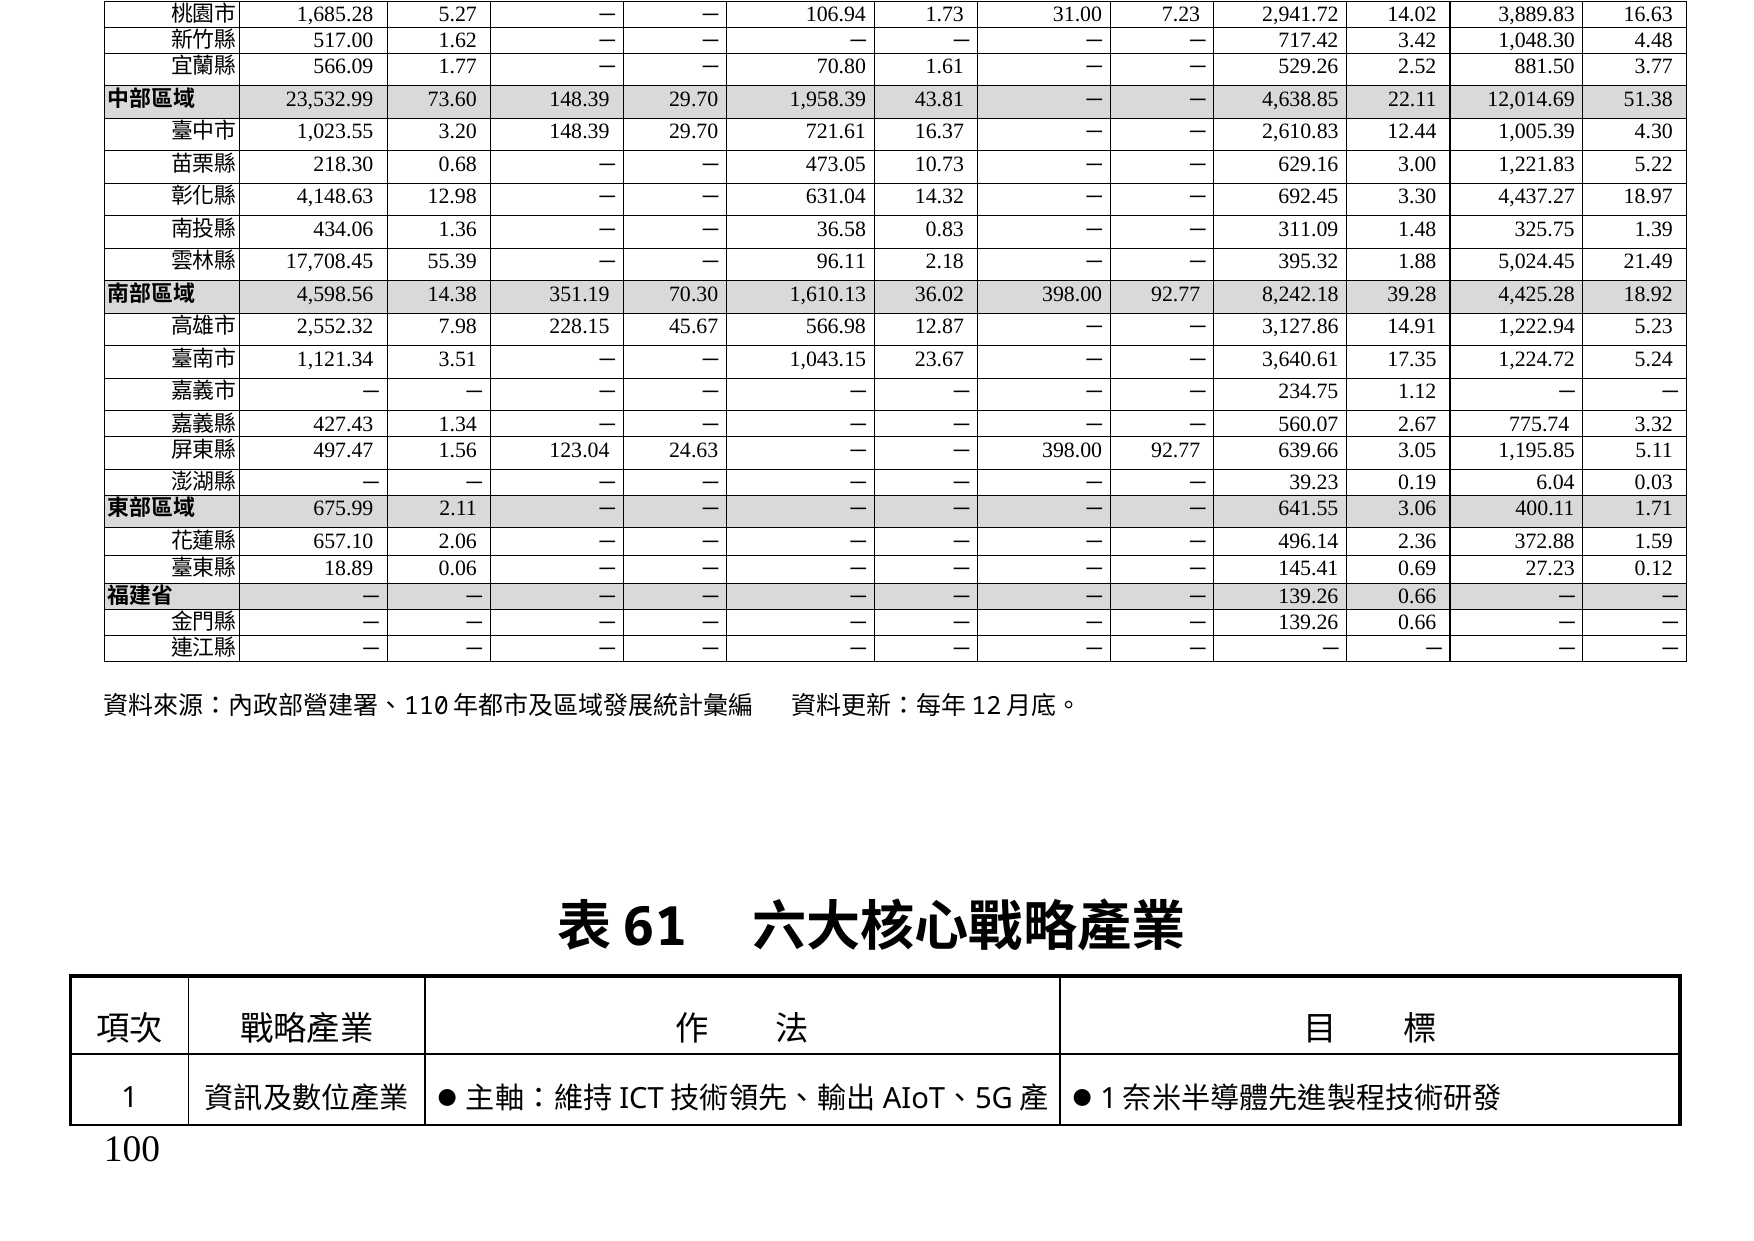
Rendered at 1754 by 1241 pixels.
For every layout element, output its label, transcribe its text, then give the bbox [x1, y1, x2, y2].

table_cell 51.38 [1583, 86, 1686, 118]
table_cell ─ [240, 584, 387, 609]
table_cell 1.71 [1583, 496, 1686, 527]
table_cell 631.04 [727, 184, 874, 215]
table_cell 4.48 [1583, 28, 1686, 53]
table_cell 43.81 [875, 86, 977, 118]
table_cell 1,221.83 [1451, 151, 1582, 183]
table_cell ─ [875, 584, 977, 609]
table_cell ─ [1111, 151, 1213, 183]
table_cell ─ [978, 86, 1110, 118]
table_cell 彰化縣 [105, 184, 239, 215]
table_cell ─ [240, 636, 387, 661]
table_cell 96.11 [727, 249, 874, 280]
table_cell ─ [624, 610, 726, 635]
table_cell ─ [978, 119, 1110, 150]
table_cell ─ [624, 496, 726, 527]
table_cell ─ [240, 470, 387, 495]
table_cell 1.61 [875, 54, 977, 85]
table_cell 2.06 [388, 528, 490, 555]
table_cell 金門縣 [105, 610, 239, 635]
table_cell 臺南市 [105, 346, 239, 378]
table_cell 145.41 [1214, 556, 1346, 583]
table_cell ─ [1451, 610, 1582, 635]
table_cell 36.58 [727, 216, 874, 248]
table_cell 7.23 [1111, 2, 1213, 27]
table_cell ─ [875, 470, 977, 495]
table_cell ─ [624, 528, 726, 555]
table_cell 3.20 [388, 119, 490, 150]
table_cell 92.77 [1111, 437, 1213, 469]
table_cell ─ [491, 584, 623, 609]
table_cell 高雄市 [105, 314, 239, 345]
table_cell 39.28 [1347, 281, 1449, 313]
table_cell 雲林縣 [105, 249, 239, 280]
table_cell 73.60 [388, 86, 490, 118]
table_cell ─ [978, 216, 1110, 248]
table_cell ─ [1111, 496, 1213, 527]
table_cell 嘉義縣 [105, 411, 239, 436]
table_cell ─ [491, 610, 623, 635]
table_cell 27.23 [1451, 556, 1582, 583]
table_cell 106.94 [727, 2, 874, 27]
table_cell 639.66 [1214, 437, 1346, 469]
table_cell 311.09 [1214, 216, 1346, 248]
table_cell ─ [875, 528, 977, 555]
table_cell 2,610.83 [1214, 119, 1346, 150]
table_cell 4,437.27 [1451, 184, 1582, 215]
table_cell ─ [1111, 54, 1213, 85]
table_cell ─ [240, 379, 387, 410]
table_cell ─ [491, 411, 623, 436]
table_cell ─ [978, 28, 1110, 53]
table_cell 1,121.34 [240, 346, 387, 378]
table_cell 4,425.28 [1451, 281, 1582, 313]
table_cell ─ [491, 379, 623, 410]
table_cell ─ [978, 470, 1110, 495]
table_cell 566.98 [727, 314, 874, 345]
table_cell ─ [1214, 636, 1346, 661]
table_cell ─ [491, 151, 623, 183]
table_cell 123.04 [491, 437, 623, 469]
table_cell 29.70 [624, 119, 726, 150]
table_cell ─ [978, 528, 1110, 555]
table_cell 12,014.69 [1451, 86, 1582, 118]
table_cell ─ [727, 556, 874, 583]
table_cell ─ [978, 411, 1110, 436]
table_cell 218.30 [240, 151, 387, 183]
table_cell 3.05 [1347, 437, 1449, 469]
table_cell ─ [978, 151, 1110, 183]
table_cell 148.39 [491, 119, 623, 150]
table_cell 395.32 [1214, 249, 1346, 280]
table_cell ─ [491, 28, 623, 53]
table_cell 398.00 [978, 281, 1110, 313]
table_cell ─ [1111, 610, 1213, 635]
table_cell ─ [1111, 379, 1213, 410]
table_cell ─ [978, 184, 1110, 215]
table_cell 434.06 [240, 216, 387, 248]
table_cell 3,127.86 [1214, 314, 1346, 345]
table_cell 228.15 [491, 314, 623, 345]
table_cell 14.02 [1347, 2, 1449, 27]
table_cell 70.30 [624, 281, 726, 313]
table_cell 5.24 [1583, 346, 1686, 378]
table_cell 1.34 [388, 411, 490, 436]
table_cell 3.06 [1347, 496, 1449, 527]
table_cell 775.74 [1451, 411, 1582, 436]
table_cell 139.26 [1214, 584, 1346, 609]
table_cell 澎湖縣 [105, 470, 239, 495]
table_cell ─ [624, 411, 726, 436]
table_cell 1.73 [875, 2, 977, 27]
table_cell 0.69 [1347, 556, 1449, 583]
table_cell 17,708.45 [240, 249, 387, 280]
table_cell ─ [491, 216, 623, 248]
table_cell ─ [875, 437, 977, 469]
table_cell ─ [1111, 28, 1213, 53]
table_cell 2.11 [388, 496, 490, 527]
table_cell 5.23 [1583, 314, 1686, 345]
table_cell ─ [388, 636, 490, 661]
table_cell ─ [978, 610, 1110, 635]
table_cell ─ [624, 2, 726, 27]
table_cell ─ [624, 556, 726, 583]
table_cell 臺東縣 [105, 556, 239, 583]
table_cell 2.18 [875, 249, 977, 280]
table_cell 21.49 [1583, 249, 1686, 280]
table_cell ─ [1111, 86, 1213, 118]
table_cell 372.88 [1451, 528, 1582, 555]
table_cell 10.73 [875, 151, 977, 183]
table_cell 70.80 [727, 54, 874, 85]
table_cell ─ [978, 556, 1110, 583]
table_cell ─ [875, 636, 977, 661]
table_cell 23,532.99 [240, 86, 387, 118]
table_cell ─ [727, 610, 874, 635]
table_cell 566.09 [240, 54, 387, 85]
table_cell ─ [727, 496, 874, 527]
table_cell ─ [624, 249, 726, 280]
table_cell ─ [1451, 584, 1582, 609]
table_cell ─ [875, 496, 977, 527]
table_cell 0.06 [388, 556, 490, 583]
table_cell 55.39 [388, 249, 490, 280]
table_cell ─ [491, 249, 623, 280]
table_cell 連江縣 [105, 636, 239, 661]
table_cell ─ [624, 584, 726, 609]
table_cell 新竹縣 [105, 28, 239, 53]
table_cell ─ [1583, 584, 1686, 609]
table_cell ─ [978, 314, 1110, 345]
table_cell 1.48 [1347, 216, 1449, 248]
table_cell 496.14 [1214, 528, 1346, 555]
table_cell ─ [875, 556, 977, 583]
table_cell 881.50 [1451, 54, 1582, 85]
table_cell ─ [727, 437, 874, 469]
table_cell ─ [624, 636, 726, 661]
table_cell 5.11 [1583, 437, 1686, 469]
table_cell 資訊及數位產業 [189, 1055, 424, 1124]
table_cell ─ [1111, 528, 1213, 555]
table_cell 2.67 [1347, 411, 1449, 436]
table_cell ─ [491, 346, 623, 378]
table_cell 39.23 [1214, 470, 1346, 495]
table_cell 花蓮縣 [105, 528, 239, 555]
table_cell 4,638.85 [1214, 86, 1346, 118]
table_cell ─ [491, 184, 623, 215]
table_cell 宜蘭縣 [105, 54, 239, 85]
table_cell 5.27 [388, 2, 490, 27]
table_cell 6.04 [1451, 470, 1582, 495]
table_cell 12.44 [1347, 119, 1449, 150]
table_cell 92.77 [1111, 281, 1213, 313]
table_cell ─ [727, 528, 874, 555]
table_cell 1.77 [388, 54, 490, 85]
table_cell 325.75 [1451, 216, 1582, 248]
table_cell ─ [388, 584, 490, 609]
table_cell ─ [491, 636, 623, 661]
table_cell ─ [875, 28, 977, 53]
table_cell ─ [624, 28, 726, 53]
table_cell 1.62 [388, 28, 490, 53]
table_cell 0.12 [1583, 556, 1686, 583]
table_cell 3,640.61 [1214, 346, 1346, 378]
table_cell ─ [727, 28, 874, 53]
table_cell 3.42 [1347, 28, 1449, 53]
table_cell 1,195.85 [1451, 437, 1582, 469]
table_cell 0.68 [388, 151, 490, 183]
table_cell 2.52 [1347, 54, 1449, 85]
table_cell 16.37 [875, 119, 977, 150]
table_cell ─ [624, 184, 726, 215]
table_cell ─ [875, 379, 977, 410]
table_cell 桃園市 [105, 2, 239, 27]
table_cell 1.36 [388, 216, 490, 248]
table_cell ─ [624, 379, 726, 410]
table_cell ─ [388, 610, 490, 635]
table_cell 1,224.72 [1451, 346, 1582, 378]
table_cell 1,023.55 [240, 119, 387, 150]
table_cell ─ [1111, 314, 1213, 345]
table_cell 36.02 [875, 281, 977, 313]
table_cell ─ [624, 54, 726, 85]
table_cell ─ [491, 496, 623, 527]
table_cell ─ [240, 610, 387, 635]
table_cell 22.11 [1347, 86, 1449, 118]
subtitle 表61 六大核心戰略產業 [103, 849, 1639, 974]
table_cell ─ [1111, 216, 1213, 248]
table_cell 641.55 [1214, 496, 1346, 527]
table_cell 3.30 [1347, 184, 1449, 215]
table_cell ─ [624, 470, 726, 495]
table_cell 400.11 [1451, 496, 1582, 527]
table_header 項次 [72, 978, 188, 1053]
table_cell 4.30 [1583, 119, 1686, 150]
table_cell 29.70 [624, 86, 726, 118]
table_cell ─ [978, 54, 1110, 85]
table_cell 473.05 [727, 151, 874, 183]
table_cell 福建省 [105, 584, 239, 609]
table_cell 398.00 [978, 437, 1110, 469]
table_cell 1.56 [388, 437, 490, 469]
table_cell ─ [727, 584, 874, 609]
table_cell 17.35 [1347, 346, 1449, 378]
table_cell ─ [1347, 636, 1449, 661]
table_cell 0.66 [1347, 610, 1449, 635]
table_cell 1,048.30 [1451, 28, 1582, 53]
table_cell 苗栗縣 [105, 151, 239, 183]
table_cell 3.77 [1583, 54, 1686, 85]
table_cell ─ [1451, 636, 1582, 661]
table_cell 14.32 [875, 184, 977, 215]
table_cell 148.39 [491, 86, 623, 118]
table_cell ─ [388, 379, 490, 410]
table_cell ─ [978, 249, 1110, 280]
table_cell ─ [1111, 470, 1213, 495]
table_cell 692.45 [1214, 184, 1346, 215]
table_cell ─ [491, 556, 623, 583]
table_cell ─ [978, 496, 1110, 527]
table_cell ─ [624, 151, 726, 183]
table_header 戰略產業 [189, 978, 424, 1053]
table_cell 0.66 [1347, 584, 1449, 609]
table_cell 18.92 [1583, 281, 1686, 313]
table_cell 1.88 [1347, 249, 1449, 280]
table_cell ─ [1111, 119, 1213, 150]
table_cell 臺中市 [105, 119, 239, 150]
table_cell 12.98 [388, 184, 490, 215]
table_cell 18.97 [1583, 184, 1686, 215]
table_cell 8,242.18 [1214, 281, 1346, 313]
table_cell ─ [875, 411, 977, 436]
table_cell 560.07 [1214, 411, 1346, 436]
table_cell 4,148.63 [240, 184, 387, 215]
table_cell 2,552.32 [240, 314, 387, 345]
table_cell ─ [1583, 379, 1686, 410]
table_cell ─ [727, 636, 874, 661]
table_cell ─ [624, 346, 726, 378]
table_cell ─ [491, 54, 623, 85]
table_cell 3,889.83 [1451, 2, 1582, 27]
table_cell ─ [1111, 584, 1213, 609]
table_cell ─ [727, 379, 874, 410]
table_cell 嘉義市 [105, 379, 239, 410]
table_cell 5.22 [1583, 151, 1686, 183]
table_cell 12.87 [875, 314, 977, 345]
table_cell 717.42 [1214, 28, 1346, 53]
table_cell ─ [624, 216, 726, 248]
table_cell ─ [1111, 249, 1213, 280]
text 資料來源：內政部營建署、110年都市及區域發展統計彙編 資料更新：每年12月底。 [103, 662, 1639, 724]
table_cell 427.43 [240, 411, 387, 436]
table_cell 2.36 [1347, 528, 1449, 555]
table_cell 0.19 [1347, 470, 1449, 495]
table_cell ─ [727, 411, 874, 436]
table_cell 1,043.15 [727, 346, 874, 378]
table_cell 3.51 [388, 346, 490, 378]
table_cell ─ [1111, 636, 1213, 661]
table_cell 529.26 [1214, 54, 1346, 85]
table_cell 23.67 [875, 346, 977, 378]
table_cell ─ [875, 610, 977, 635]
table_cell 139.26 [1214, 610, 1346, 635]
table_cell 24.63 [624, 437, 726, 469]
table_cell ─ [1111, 411, 1213, 436]
table_cell 南部區域 [105, 281, 239, 313]
table_cell 1 [72, 1055, 188, 1124]
table_cell 675.99 [240, 496, 387, 527]
table_cell 14.38 [388, 281, 490, 313]
table_cell ─ [978, 584, 1110, 609]
table_cell ─ [978, 636, 1110, 661]
table_cell 1,958.39 [727, 86, 874, 118]
table_cell 1.12 [1347, 379, 1449, 410]
table_cell 屏東縣 [105, 437, 239, 469]
table_cell ─ [1111, 346, 1213, 378]
table_cell 3.00 [1347, 151, 1449, 183]
table_cell 351.19 [491, 281, 623, 313]
table_cell 主軸：維持ICT技術領先、輸出AIoT、5G產 [426, 1055, 1059, 1124]
table_cell 497.47 [240, 437, 387, 469]
table_cell ─ [491, 470, 623, 495]
table_cell 1奈米半導體先進製程技術研發 [1061, 1055, 1678, 1124]
table_cell 517.00 [240, 28, 387, 53]
table_cell 4,598.56 [240, 281, 387, 313]
table_cell 1.39 [1583, 216, 1686, 248]
table_cell 629.16 [1214, 151, 1346, 183]
table_cell 16.63 [1583, 2, 1686, 27]
table_cell 南投縣 [105, 216, 239, 248]
table_cell 7.98 [388, 314, 490, 345]
table_header 目 標 [1061, 978, 1678, 1053]
table_cell ─ [727, 470, 874, 495]
table_cell ─ [491, 528, 623, 555]
table_cell 0.03 [1583, 470, 1686, 495]
table_cell ─ [1111, 556, 1213, 583]
table_cell ─ [388, 470, 490, 495]
table_cell 657.10 [240, 528, 387, 555]
table_cell ─ [978, 379, 1110, 410]
table_cell ─ [491, 2, 623, 27]
table_cell 1,610.13 [727, 281, 874, 313]
table_cell 3.32 [1583, 411, 1686, 436]
table_cell 1,005.39 [1451, 119, 1582, 150]
table_cell ─ [1583, 610, 1686, 635]
table_cell ─ [1583, 636, 1686, 661]
table_cell 1,222.94 [1451, 314, 1582, 345]
table_cell 0.83 [875, 216, 977, 248]
table_header 作 法 [426, 978, 1059, 1053]
table_cell 1.59 [1583, 528, 1686, 555]
table_cell 18.89 [240, 556, 387, 583]
table_cell 14.91 [1347, 314, 1449, 345]
table_cell 721.61 [727, 119, 874, 150]
table_cell 1,685.28 [240, 2, 387, 27]
table_cell ─ [1451, 379, 1582, 410]
table_cell 5,024.45 [1451, 249, 1582, 280]
table_cell ─ [978, 346, 1110, 378]
table_cell 234.75 [1214, 379, 1346, 410]
table_cell 中部區域 [105, 86, 239, 118]
table_cell 東部區域 [105, 496, 239, 527]
table_cell 31.00 [978, 2, 1110, 27]
table_cell ─ [1111, 184, 1213, 215]
table_cell 2,941.72 [1214, 2, 1346, 27]
table_cell 45.67 [624, 314, 726, 345]
